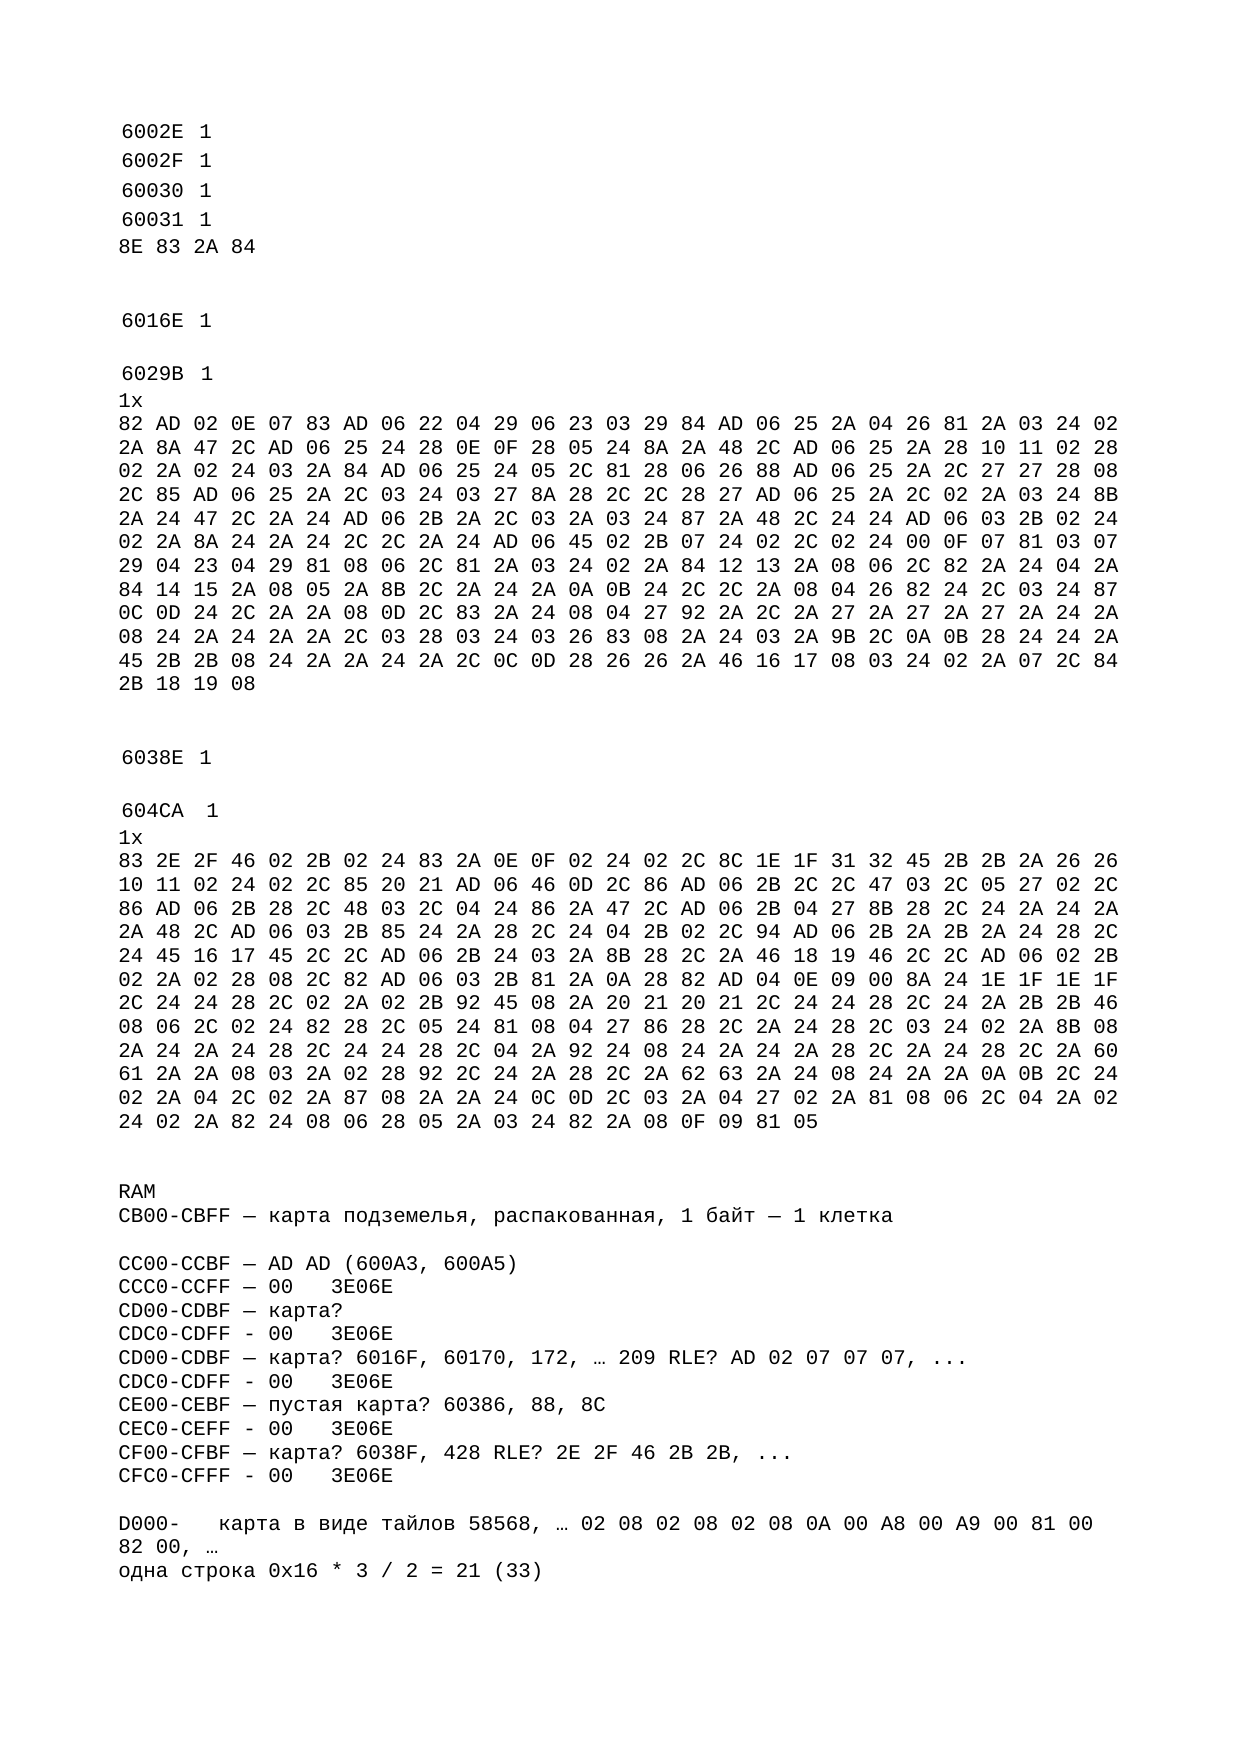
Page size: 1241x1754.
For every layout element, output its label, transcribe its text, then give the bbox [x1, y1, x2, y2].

text CB00-CBFF — карта подземелья, распакованная, 1 байт — 1 клетка [118, 1205, 1122, 1229]
text RAM [118, 1182, 1122, 1205]
table_cell 6002F [118, 148, 196, 177]
table_cell 1 [196, 177, 224, 207]
table_header 1 [196, 118, 224, 148]
text 1x [118, 827, 1122, 851]
text CDC0-CDFF - 00 3E06E [118, 1323, 1122, 1347]
text CF00-CFBF — карта? 6038F, 428 RLE? 2E 2F 46 2B 2B, ... [118, 1442, 1122, 1465]
text СС00-СCBF — AD AD (600A3, 600A5) [118, 1252, 1122, 1276]
table_header 6038E [118, 744, 196, 774]
text одна строка 0x16 * 3 / 2 = 21 (33) [118, 1560, 1122, 1583]
text D000- карта в виде тайлов 58568, … 02 08 02 08 02 08 0A 00 A8 00 A9 00 81 00 82 00, … [118, 1513, 1122, 1560]
text CD00-CDBF — карта? 6016F, 60170, 172, … 209 RLE? AD 02 07 07 07, ... [118, 1347, 1122, 1371]
table_header 1 [196, 744, 224, 774]
text CD00-CDBF — карта? [118, 1300, 1122, 1323]
table_header 6002E [118, 118, 196, 148]
table_header 1 [203, 798, 232, 827]
text CE00-CEBF — пустая карта? 60386, 88, 8C [118, 1394, 1122, 1418]
table_cell 60031 [118, 207, 196, 236]
text 1x [118, 389, 1122, 413]
text 8E 83 2A 84 [118, 236, 1122, 260]
table_header 1 [198, 360, 226, 389]
text CEC0-CEFF - 00 3E06E [118, 1418, 1122, 1442]
text 82 AD 02 0E 07 83 AD 06 22 04 29 06 23 03 29 84 AD 06 25 2A 04 26 81 2A 03 24 02 2A 8A 47 2C AD 06 25 24 28 0E 0F 28 05 24 8A 2A 48 2C AD 06 25 2A 28 10 11 02 28 02 2A 02 24 03 2A 84 AD 06 25 24 05 2C 81 28 06 26 88 AD 06 25 2A 2C 27 27 28 08 2C 85 AD 06 25 2A 2C 03 24 03 27 8A 28 2C 2C 28 27 AD 06 25 2A 2C 02 2A 03 24 8B 2A 24 47 2C 2A 24 AD 06 2B 2A 2C 03 2A 03 24 87 2A 48 2C 24 24 AD 06 03 2B 02 24 02 2A 8A 24 2A 24 2C 2C 2A 24 AD 06 45 02 2B 07 24 02 2C 02 24 00 0F 07 81 03 07 29 04 23 04 29 81 08 06 2C 81 2A 03 24 02 2A 84 12 13 2A 08 06 2C 82 2A 24 04 2A 84 14 15 2A 08 05 2A 8B 2C 2A 24 2A 0A 0B 24 2C 2C 2A 08 04 26 82 24 2C 03 24 87 0C 0D 24 2C 2A 2A 08 0D 2C 83 2A 24 08 04 27 92 2A 2C 2A 27 2A 27 2A 27 2A 24 2A 08 24 2A 24 2A 2A 2C 03 28 03 24 03 26 83 08 2A 24 03 2A 9B 2C 0A 0B 28 24 24 2A 45 2B 2B 08 24 2A 2A 24 2A 2C 0C 0D 28 26 26 2A 46 16 17 08 03 24 02 2A 07 2C 84 2B 18 19 08 [118, 413, 1122, 697]
text CDC0-CDFF - 00 3E06E [118, 1371, 1122, 1394]
text CCC0-CCFF — 00 3E06E [118, 1276, 1122, 1300]
table_header 6016E [118, 307, 196, 336]
table_header 604CA [118, 798, 203, 827]
table_cell 60030 [118, 177, 196, 207]
table_header 6029B [118, 360, 198, 389]
table_cell 1 [196, 207, 224, 236]
text 83 2E 2F 46 02 2B 02 24 83 2A 0E 0F 02 24 02 2C 8C 1E 1F 31 32 45 2B 2B 2A 26 26 10 11 02 24 02 2C 85 20 21 AD 06 46 0D 2C 86 AD 06 2B 2C 2C 47 03 2C 05 27 02 2C 86 AD 06 2B 28 2C 48 03 2C 04 24 86 2A 47 2C AD 06 2B 04 27 8B 28 2C 24 2A 24 2A 2A 48 2C AD 06 03 2B 85 24 2A 28 2C 24 04 2B 02 2C 94 AD 06 2B 2A 2B 2A 24 28 2C 24 45 16 17 45 2C 2C AD 06 2B 24 03 2A 8B 28 2C 2A 46 18 19 46 2C 2C AD 06 02 2B 02 2A 02 28 08 2C 82 AD 06 03 2B 81 2A 0A 28 82 AD 04 0E 09 00 8A 24 1E 1F 1E 1F 2C 24 24 28 2C 02 2A 02 2B 92 45 08 2A 20 21 20 21 2C 24 24 28 2C 24 2A 2B 2B 46 08 06 2C 02 24 82 28 2C 05 24 81 08 04 27 86 28 2C 2A 24 28 2C 03 24 02 2A 8B 08 2A 24 2A 24 28 2C 24 24 28 2C 04 2A 92 24 08 24 2A 24 2A 28 2C 2A 24 28 2C 2A 60 61 2A 2A 08 03 2A 02 28 92 2C 24 2A 28 2C 2A 62 63 2A 24 08 24 2A 2A 0A 0B 2C 24 02 2A 04 2C 02 2A 87 08 2A 2A 24 0C 0D 2C 03 2A 04 27 02 2A 81 08 06 2C 04 2A 02 24 02 2A 82 24 08 06 28 05 2A 03 24 82 2A 08 0F 09 81 05 [118, 851, 1122, 1134]
text CFC0-CFFF - 00 3E06E [118, 1465, 1122, 1489]
table_cell 1 [196, 148, 224, 177]
table_header 1 [196, 307, 224, 336]
